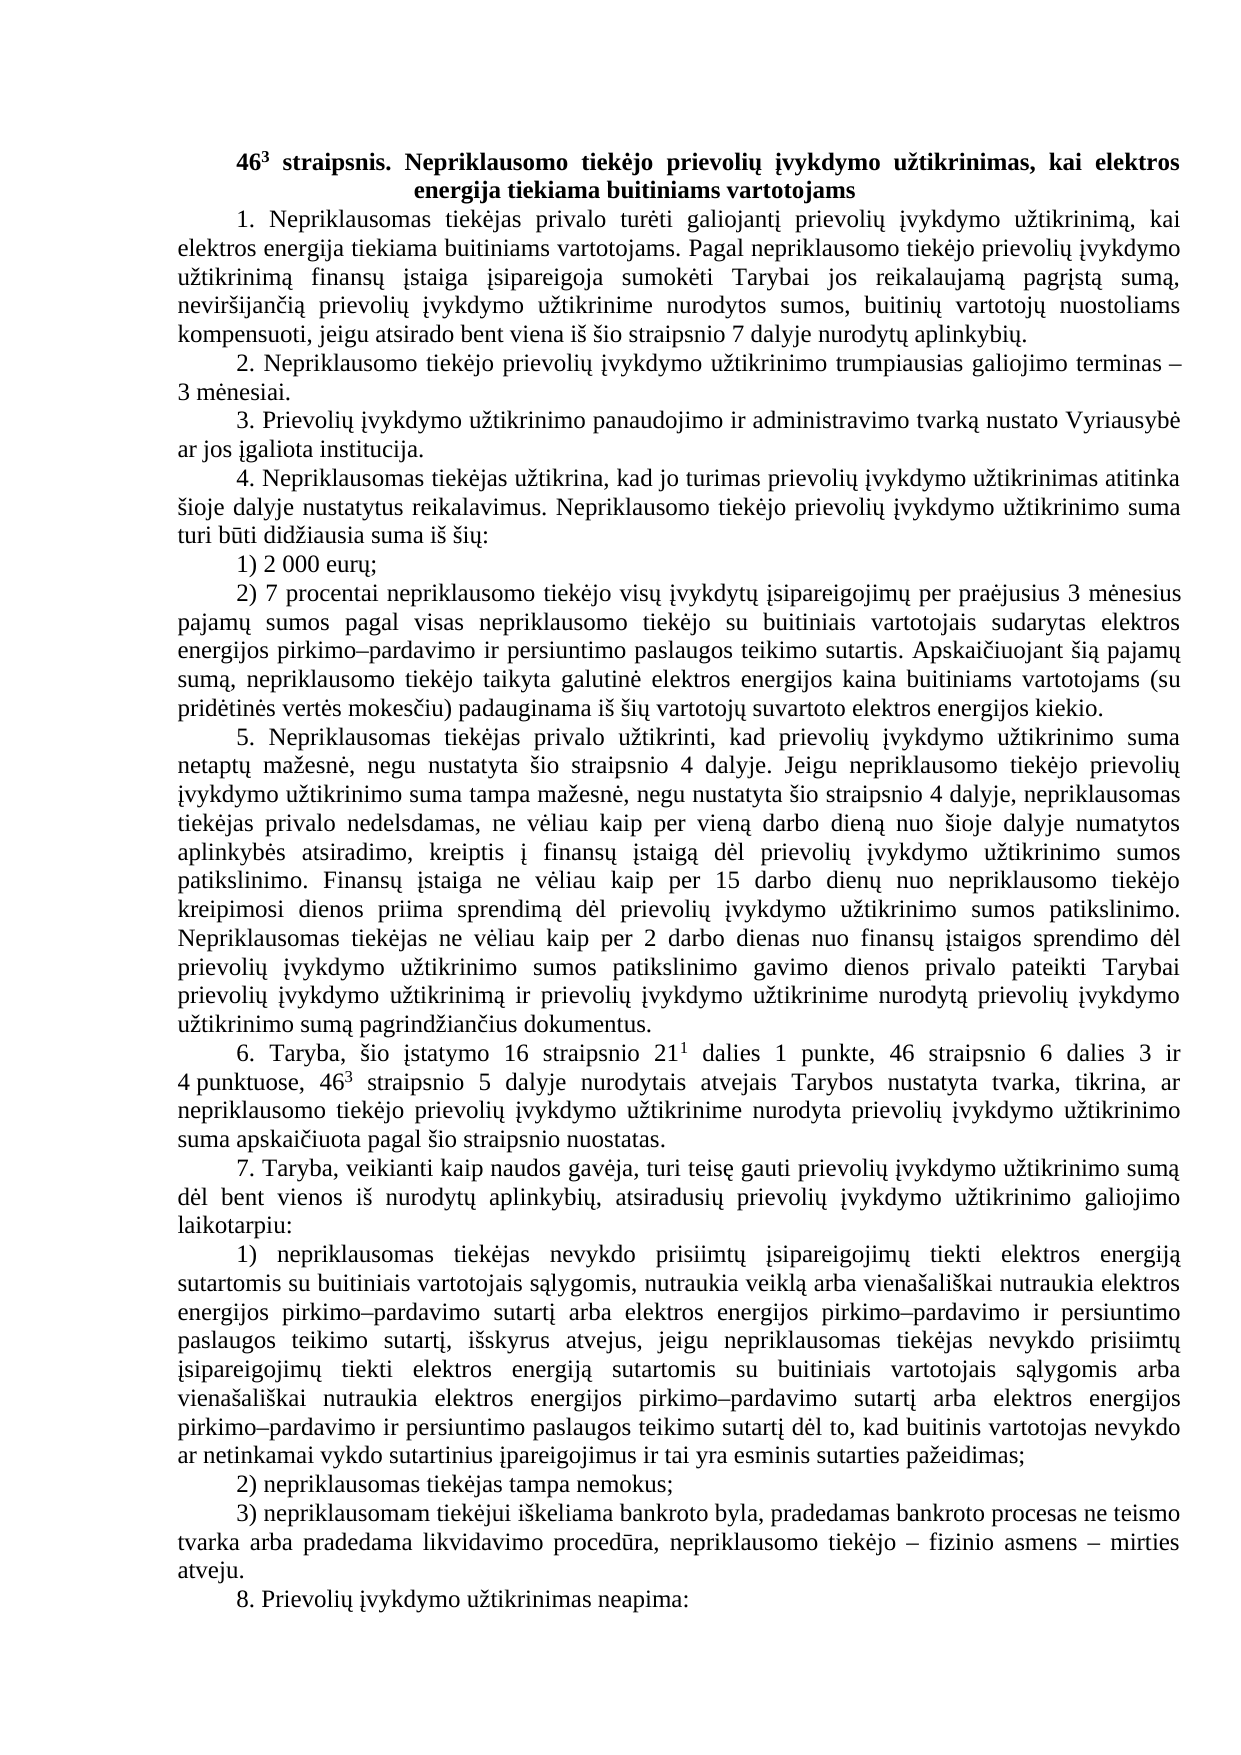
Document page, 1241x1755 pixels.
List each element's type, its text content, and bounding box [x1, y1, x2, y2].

text 2) nepriklausomas tiekėjas tampa nemokus; [177, 1469, 1181, 1498]
text 8. Prievolių įvykdymo užtikrinimas neapima: [177, 1584, 1181, 1613]
text 5. Nepriklausomas tiekėjas privalo užtikrinti, kad prievolių įvykdymo užtikrinimo suma netaptų mažesnė, negu nustatyta šio straipsnio 4 dalyje. Jeigu nepriklausomo tiekėjo prievolių įvykdymo užtikrinimo suma tampa mažesnė, negu nustatyta šio straipsnio 4 dalyje, nepriklausomas tiekėjas privalo nedelsdamas, ne vėliau kaip per vieną darbo dieną nuo šioje dalyje numatytos aplinkybės atsiradimo, kreiptis į finansų įstaigą dėl prievolių įvykdymo užtikrinimo sumos patikslinimo. Finansų įstaiga ne vėliau kaip per 15 darbo dienų nuo nepriklausomo tiekėjo kreipimosi dienos priima sprendimą dėl prievolių įvykdymo užtikrinimo sumos patikslinimo. Nepriklausomas tiekėjas ne vėliau kaip per 2 darbo dienas nuo finansų įstaigos sprendimo dėl prievolių įvykdymo užtikrinimo sumos patikslinimo gavimo dienos privalo pateikti Tarybai prievolių įvykdymo užtikrinimą ir prievolių įvykdymo užtikrinime nurodytą prievolių įvykdymo užtikrinimo sumą pagrindžiančius dokumentus. [177, 722, 1181, 1038]
text 1. Nepriklausomas tiekėjas privalo turėti galiojantį prievolių įvykdymo užtikrinimą, kai elektros energija tiekiama buitiniams vartotojams. Pagal nepriklausomo tiekėjo prievolių įvykdymo užtikrinimą finansų įstaiga įsipareigoja sumokėti Tarybai jos reikalaujamą pagrįstą sumą, neviršijančią prievolių įvykdymo užtikrinime nurodytos sumos, buitinių vartotojų nuostoliams kompensuoti, jeigu atsirado bent viena iš šio straipsnio 7 dalyje nurodytų aplinkybių. [177, 204, 1181, 348]
text 2. Nepriklausomo tiekėjo prievolių įvykdymo užtikrinimo trumpiausias galiojimo terminas – 3 mėnesiai. [177, 348, 1181, 406]
text 3. Prievolių įvykdymo užtikrinimo panaudojimo ir administravimo tvarką nustato Vyriausybė ar jos įgaliota institucija. [177, 406, 1181, 463]
text 3) nepriklausomam tiekėjui iškeliama bankroto byla, pradedamas bankroto procesas ne teismo tvarka arba pradedama likvidavimo procedūra, nepriklausomo tiekėjo – fizinio asmens – mirties atveju. [177, 1498, 1181, 1584]
text 6. Taryba, šio įstatymo 16 straipsnio 211 dalies 1 punkte, 46 straipsnio 6 dalies 3 ir 4 punktuose, 463 straipsnio 5 dalyje nurodytais atvejais Tarybos nustatyta tvarka, tikrina, ar nepriklausomo tiekėjo prievolių įvykdymo užtikrinime nurodyta prievolių įvykdymo užtikrinimo suma apskaičiuota pagal šio straipsnio nuostatas. [177, 1038, 1181, 1153]
text 7. Taryba, veikianti kaip naudos gavėja, turi teisę gauti prievolių įvykdymo užtikrinimo sumą dėl bent vienos iš nurodytų aplinkybių, atsiradusių prievolių įvykdymo užtikrinimo galiojimo laikotarpiu: [177, 1153, 1181, 1239]
text 1) nepriklausomas tiekėjas nevykdo prisiimtų įsipareigojimų tiekti elektros energiją sutartomis su buitiniais vartotojais sąlygomis, nutraukia veiklą arba vienašališkai nutraukia elektros energijos pirkimo–pardavimo sutartį arba elektros energijos pirkimo–pardavimo ir persiuntimo paslaugos teikimo sutartį, išskyrus atvejus, jeigu nepriklausomas tiekėjas nevykdo prisiimtų įsipareigojimų tiekti elektros energiją sutartomis su buitiniais vartotojais sąlygomis arba vienašališkai nutraukia elektros energijos pirkimo–pardavimo sutartį arba elektros energijos pirkimo–pardavimo ir persiuntimo paslaugos teikimo sutartį dėl to, kad buitinis vartotojas nevykdo ar netinkamai vykdo sutartinius įpareigojimus ir tai yra esminis sutarties pažeidimas; [177, 1239, 1181, 1469]
text 4. Nepriklausomas tiekėjas užtikrina, kad jo turimas prievolių įvykdymo užtikrinimas atitinka šioje dalyje nustatytus reikalavimus. Nepriklausomo tiekėjo prievolių įvykdymo užtikrinimo suma turi būti didžiausia suma iš šių: [177, 463, 1181, 549]
text 2) 7 procentai nepriklausomo tiekėjo visų įvykdytų įsipareigojimų per praėjusius 3 mėnesius pajamų sumos pagal visas nepriklausomo tiekėjo su buitiniais vartotojais sudarytas elektros energijos pirkimo–pardavimo ir persiuntimo paslaugos teikimo sutartis. Apskaičiuojant šią pajamų sumą, nepriklausomo tiekėjo taikyta galutinė elektros energijos kaina buitiniams vartotojams (su pridėtinės vertės mokesčiu) padauginama iš šių vartotojų suvartoto elektros energijos kiekio. [177, 578, 1181, 722]
text 1) 2 000 eurų; [177, 549, 1181, 578]
text 463 straipsnis. Nepriklausomo tiekėjo prievolių įvykdymo užtikrinimas, kai elektros energija tiekiama buitiniams vartotojams [236, 147, 1181, 204]
